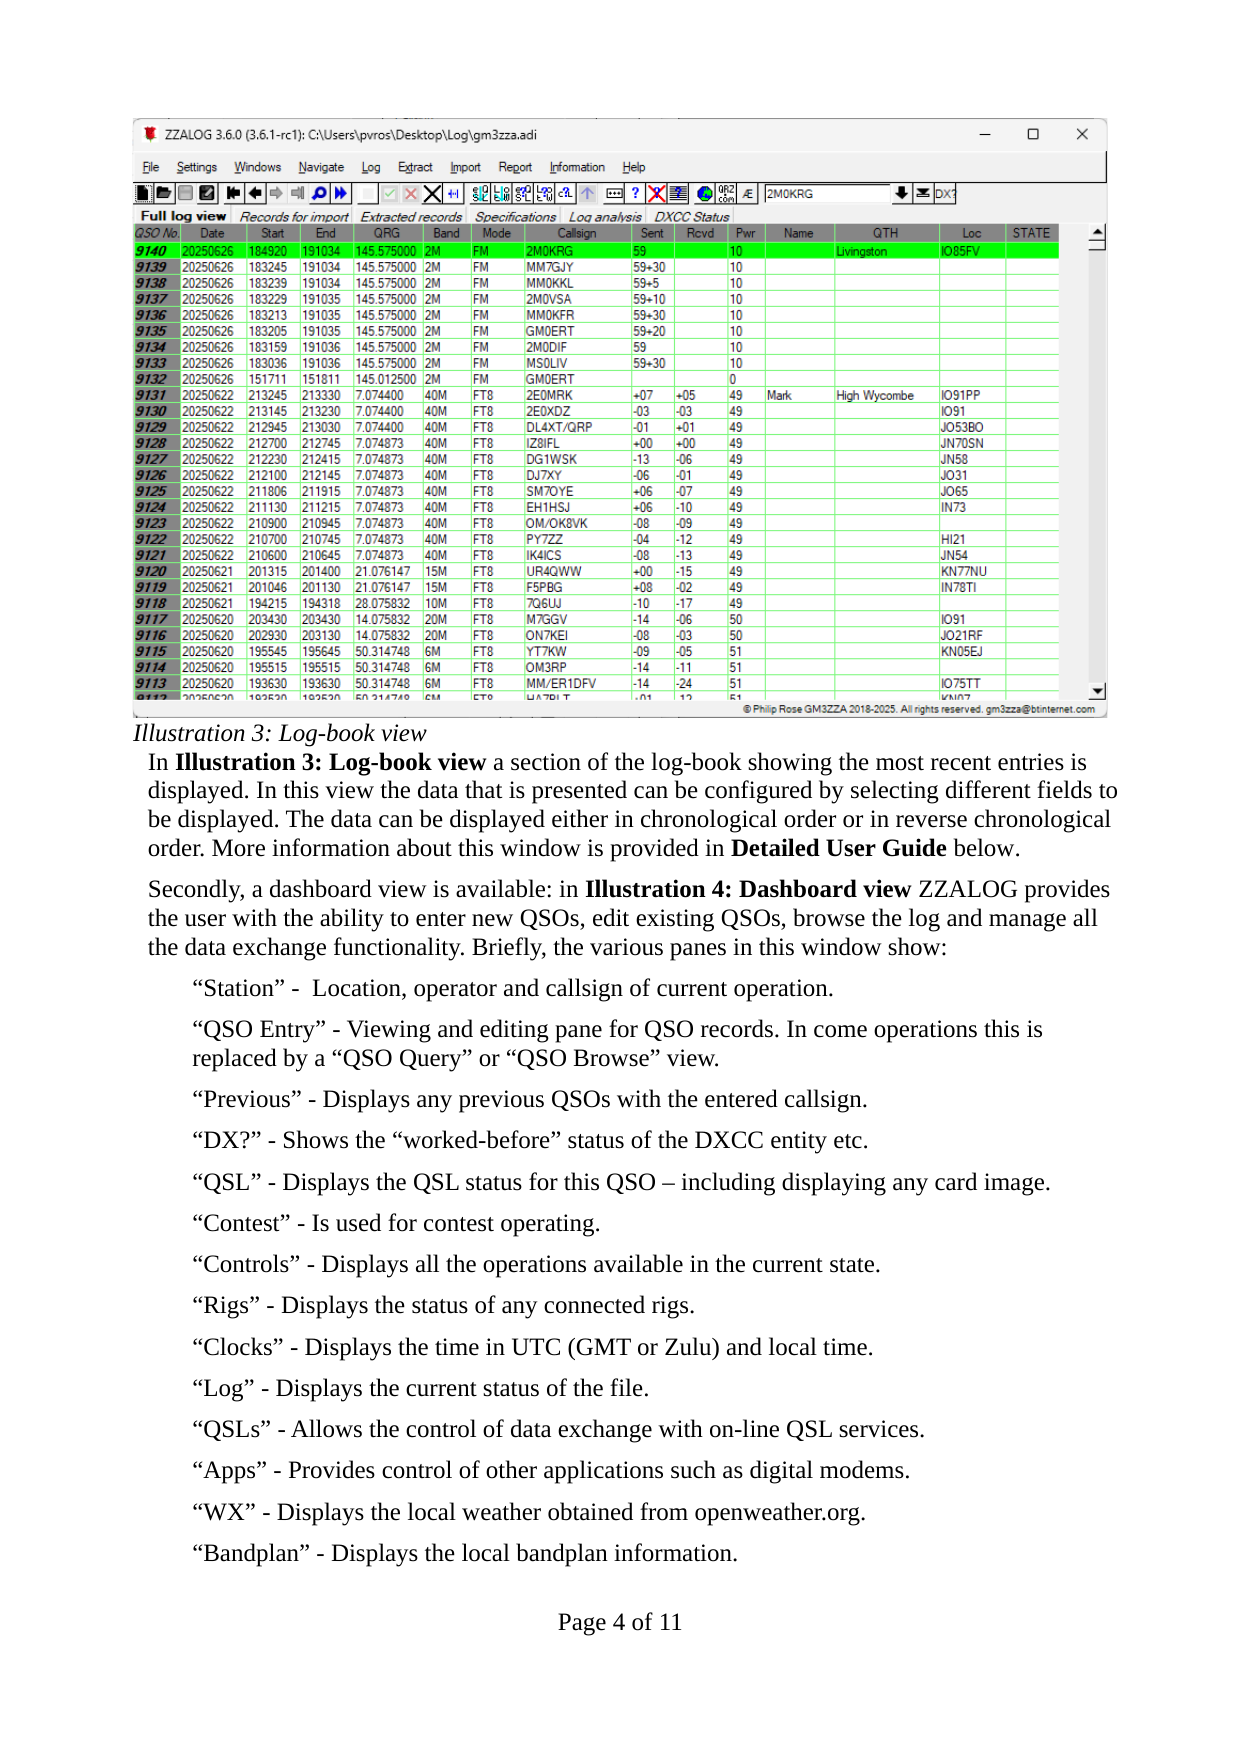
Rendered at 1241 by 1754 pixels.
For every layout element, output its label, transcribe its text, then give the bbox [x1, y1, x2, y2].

picture [132, 118, 1108, 718]
text “Clocks” - Displays the time in UTC (GMT or Zulu) and local time. [192, 1332, 1122, 1360]
text Illustration 3: Log-book view [133, 718, 1107, 747]
text “Contest” - Is used for contest operating. [192, 1208, 1122, 1237]
text “Controls” - Displays all the operations available in the current state. [192, 1249, 1122, 1278]
text “Previous” - Displays any previous QSOs with the entered callsign. [192, 1084, 1122, 1113]
text “QSLs” - Allows the control of data exchange with on-line QSL services. [192, 1414, 1122, 1443]
text In Illustration 3: Log-book view a section of the log-book showing the most recent entries is displayed. In this view the data that is presented can be configured by selecting different fields to be displayed. The data can be displayed either in chronological order or in reverse chronological order. More information about this window is provided in Detailed User Guide below. [148, 718, 1122, 862]
text Secondly, a dashboard view is available: in Illustration 4: Dashboard view ZZALOG provides the user with the ability to enter new QSOs, edit existing QSOs, browse the log and manage all the data exchange functionality. Briefly, the various panes in this window show: [148, 874, 1122, 960]
text “DX?” - Shows the “worked-before” status of the DXCC entity etc. [192, 1125, 1122, 1154]
text “Station” - Location, operator and callsign of current operation. [192, 973, 1122, 1002]
text “QSL” - Displays the QSL status for this QSO – including displaying any card image. [192, 1167, 1122, 1195]
text “QSO Entry” - Viewing and editing pane for QSO records. In come operations this is replaced by a “QSO Query” or “QSO Browse” view. [192, 1014, 1122, 1072]
text “Rigs” - Displays the status of any connected rigs. [192, 1290, 1122, 1319]
text “WX” - Displays the local weather obtained from openweather.org. [192, 1497, 1122, 1525]
text “Bandplan” - Displays the local bandplan information. [192, 1538, 1122, 1567]
text “Log” - Displays the current status of the file. [192, 1373, 1122, 1402]
text “Apps” - Provides control of other applications such as digital modems. [192, 1455, 1122, 1484]
